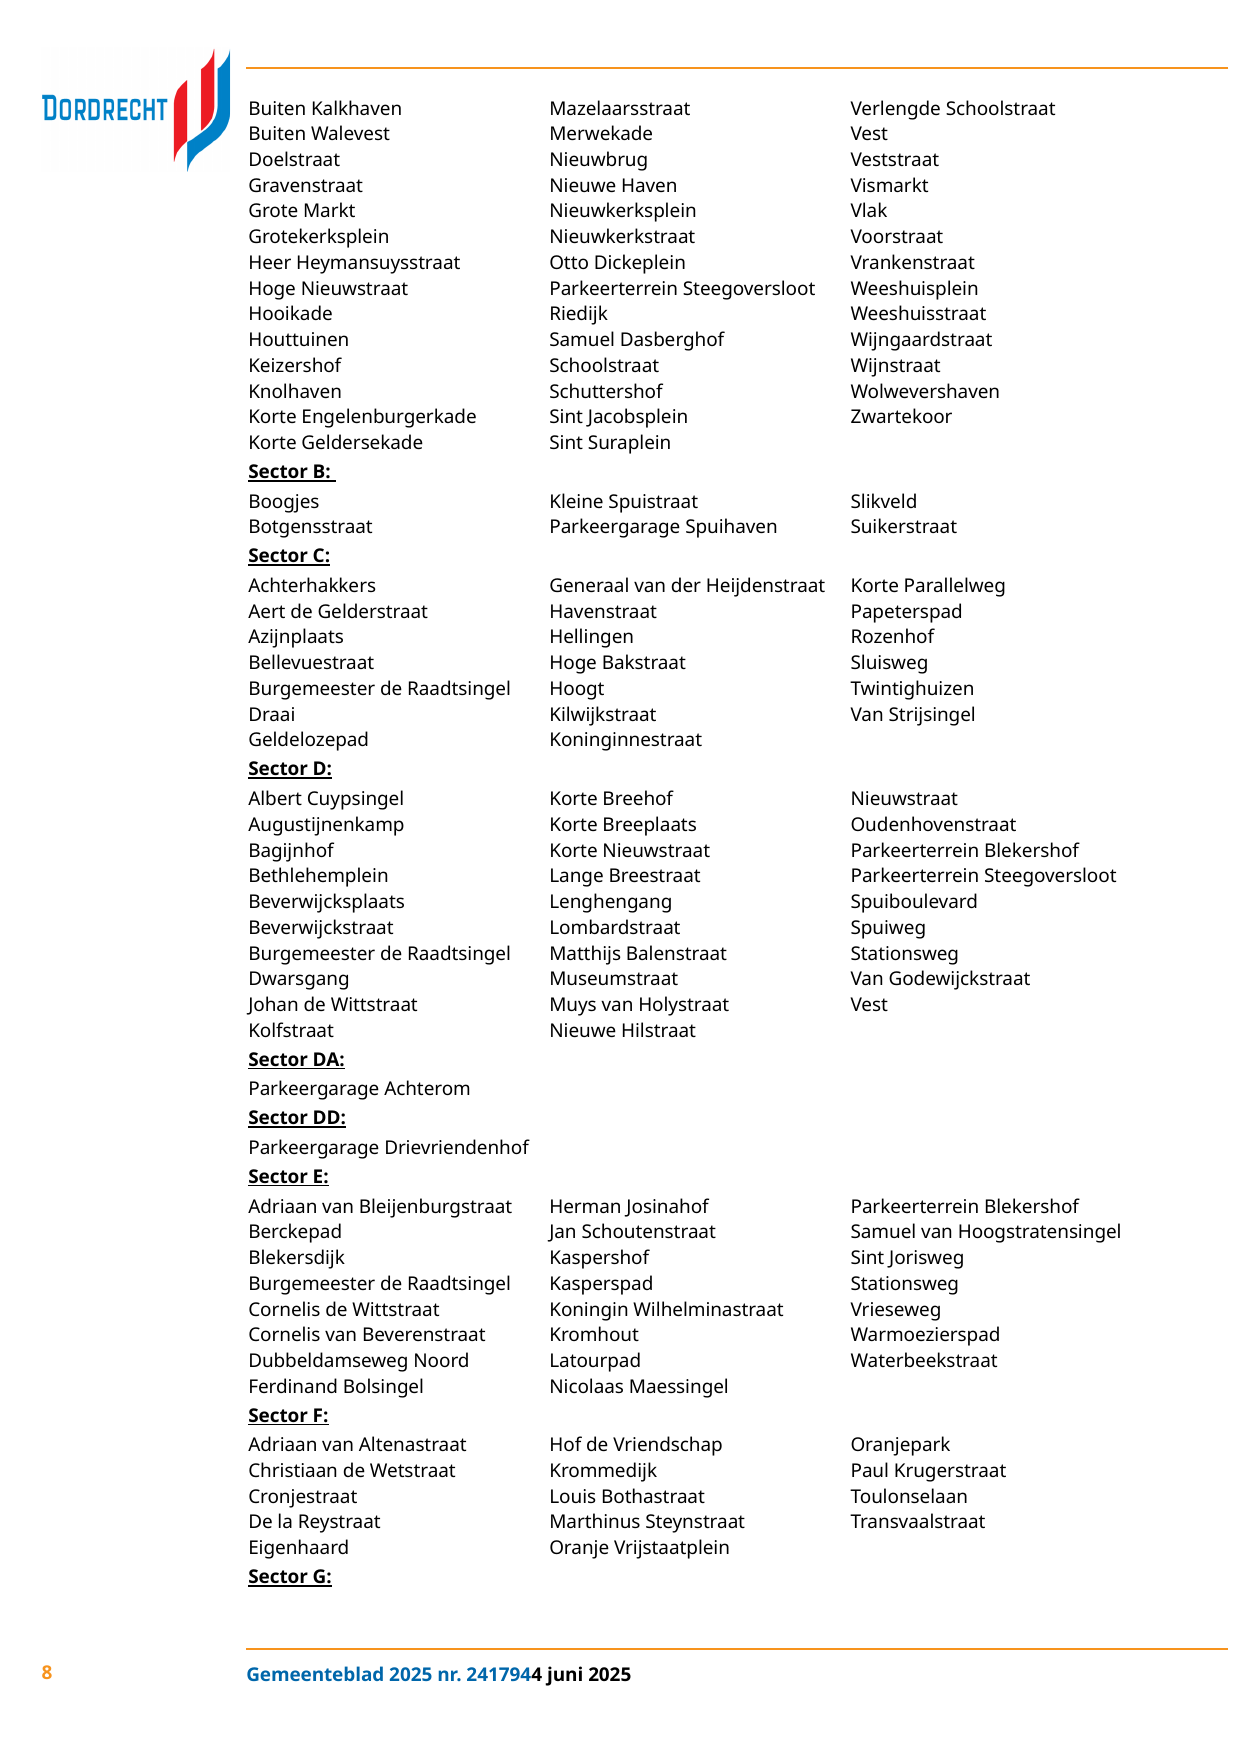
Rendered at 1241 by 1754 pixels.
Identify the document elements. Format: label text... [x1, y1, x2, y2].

table_cell Zwartekoor [850, 404, 1152, 429]
table_cell Papeterspad [850, 598, 1152, 624]
table_cell Vrankenstraat [850, 249, 1152, 275]
table_header Parkeergarage Drievriendenhof [248, 1134, 1152, 1160]
table_cell Toulonselaan [850, 1483, 1152, 1509]
table_cell Ferdinand Bolsingel [248, 1373, 549, 1399]
table_header Oranjepark [850, 1432, 1152, 1457]
text Sector D: [248, 756, 1152, 781]
table_cell Dubbeldamseweg Noord [248, 1347, 549, 1373]
text Sector F: [248, 1402, 1152, 1428]
table_cell Buiten Kalkhaven [248, 95, 549, 121]
table_cell Lombardstraat [549, 914, 850, 940]
table_cell Burgemeester de Raadtsingel [248, 675, 549, 701]
table_cell Draai [248, 701, 549, 727]
table_cell Houttuinen [248, 326, 549, 352]
table_cell Augustijnenkamp [248, 811, 549, 837]
table_cell Nieuwe Hilstraat [549, 1017, 850, 1043]
table_cell Bethlehemplein [248, 863, 549, 888]
table_header Adriaan van Bleijenburgstraat [248, 1193, 549, 1218]
table_cell Heer Heymansuysstraat [248, 249, 549, 275]
table_cell Burgemeester de Raadtsingel [248, 1270, 549, 1296]
table_cell Spuiweg [850, 914, 1152, 940]
table_cell Hellingen [549, 624, 850, 649]
table_cell Cronjestraat [248, 1483, 549, 1509]
table_cell Voorstraat [850, 224, 1152, 249]
table_cell [850, 1535, 1152, 1560]
table_cell Matthijs Balenstraat [549, 940, 850, 965]
table_cell Bellevuestraat [248, 650, 549, 675]
table_cell Blekersdijk [248, 1244, 549, 1270]
table_cell Nieuwe Haven [549, 172, 850, 198]
table_cell Wijnstraat [850, 352, 1152, 378]
table_cell Oudenhovenstraat [850, 811, 1152, 837]
table_cell Stationsweg [850, 1270, 1152, 1296]
table_cell Louis Bothastraat [549, 1483, 850, 1509]
table_cell Beverwijckstraat [248, 914, 549, 940]
text Sector DD: [248, 1104, 1152, 1130]
table_cell [850, 1373, 1152, 1399]
table_header Albert Cuypsingel [248, 785, 549, 811]
table_cell Riedijk [549, 301, 850, 326]
table_cell Vlak [850, 198, 1152, 223]
table_cell Eigenhaard [248, 1535, 549, 1560]
table_cell Stationsweg [850, 940, 1152, 965]
table_cell Schoolstraat [549, 352, 850, 378]
table_header Nieuwstraat [850, 785, 1152, 811]
table_header Achterhakkers [248, 572, 549, 598]
table_cell Azijnplaats [248, 624, 549, 649]
table_cell Spuiboulevard [850, 888, 1152, 914]
text Sector B: [248, 458, 1152, 484]
table_header Korte Parallelweg [850, 572, 1152, 598]
table_cell Nicolaas Maessingel [549, 1373, 850, 1399]
table_cell Lange Breestraat [549, 863, 850, 888]
table_cell Jan Schoutenstraat [549, 1219, 850, 1244]
table_cell Sint Suraplein [549, 429, 850, 455]
table_cell Dwarsgang [248, 965, 549, 991]
table_cell Grote Markt [248, 198, 549, 223]
table_cell Krommedijk [549, 1457, 850, 1483]
table_cell Wijngaardstraat [850, 326, 1152, 352]
table_cell Museumstraat [549, 965, 850, 991]
table_cell Botgensstraat [248, 514, 549, 539]
table_cell Hooikade [248, 301, 549, 326]
table_cell Van Strijsingel [850, 701, 1152, 727]
table_cell Kilwijkstraat [549, 701, 850, 727]
table_cell Christiaan de Wetstraat [248, 1457, 549, 1483]
table_cell Gravenstraat [248, 172, 549, 198]
table_cell Kasperspad [549, 1270, 850, 1296]
table_cell [850, 429, 1152, 455]
table_cell Sluisweg [850, 650, 1152, 675]
table_cell Verlengde Schoolstraat [850, 95, 1152, 121]
table_cell Hoogt [549, 675, 850, 701]
table_cell Berckepad [248, 1219, 549, 1244]
table_cell Hoge Bakstraat [549, 650, 850, 675]
table_cell Doelstraat [248, 146, 549, 172]
table_cell Vest [850, 121, 1152, 146]
table_cell Warmoezierspad [850, 1321, 1152, 1347]
table_header Slikveld [850, 488, 1152, 514]
table_header Kleine Spuistraat [549, 488, 850, 514]
table_cell Lenghengang [549, 888, 850, 914]
table_cell Muys van Holystraat [549, 991, 850, 1017]
table_cell Keizershof [248, 352, 549, 378]
table_cell Waterbeekstraat [850, 1347, 1152, 1373]
table_cell Vismarkt [850, 172, 1152, 198]
table_cell Kaspershof [549, 1244, 850, 1270]
table_cell Twintighuizen [850, 675, 1152, 701]
table_cell Marthinus Steynstraat [549, 1509, 850, 1534]
table_cell Oranje Vrijstaatplein [549, 1535, 850, 1560]
table_cell Schuttershof [549, 378, 850, 403]
table_cell Suikerstraat [850, 514, 1152, 539]
table_header Parkeergarage Achterom [248, 1076, 1152, 1101]
table_cell Cornelis van Beverenstraat [248, 1321, 549, 1347]
picture [41, 47, 231, 172]
text Sector G: [248, 1563, 1152, 1589]
table_cell Latourpad [549, 1347, 850, 1373]
table_cell Havenstraat [549, 598, 850, 624]
table_cell Sint Jorisweg [850, 1244, 1152, 1270]
text Sector C: [248, 543, 1152, 568]
table_cell Van Godewijckstraat [850, 965, 1152, 991]
table_cell Aert de Gelderstraat [248, 598, 549, 624]
table_cell Korte Geldersekade [248, 429, 549, 455]
table_cell Veststraat [850, 146, 1152, 172]
table_cell Nieuwbrug [549, 146, 850, 172]
table_cell Korte Nieuwstraat [549, 837, 850, 862]
table_header Hof de Vriendschap [549, 1432, 850, 1457]
text Sector E: [248, 1163, 1152, 1189]
table_cell Bagijnhof [248, 837, 549, 862]
table_cell Parkeergarage Spuihaven [549, 514, 850, 539]
table_cell Rozenhof [850, 624, 1152, 649]
table_cell Merwekade [549, 121, 850, 146]
table_cell Johan de Wittstraat [248, 991, 549, 1017]
table_header Korte Breehof [549, 785, 850, 811]
table_cell Nieuwkerksplein [549, 198, 850, 223]
table_cell Weeshuisplein [850, 275, 1152, 301]
table_cell Koningin Wilhelminastraat [549, 1296, 850, 1321]
table_header Adriaan van Altenastraat [248, 1432, 549, 1457]
table_cell Korte Engelenburgerkade [248, 404, 549, 429]
table_cell Geldelozepad [248, 727, 549, 752]
table_cell Samuel van Hoogstratensingel [850, 1219, 1152, 1244]
table_cell Hoge Nieuwstraat [248, 275, 549, 301]
table_cell Cornelis de Wittstraat [248, 1296, 549, 1321]
table_cell Otto Dickeplein [549, 249, 850, 275]
table_cell Kolfstraat [248, 1017, 549, 1043]
table_cell Weeshuisstraat [850, 301, 1152, 326]
table_cell De la Reystraat [248, 1509, 549, 1534]
table_cell Burgemeester de Raadtsingel [248, 940, 549, 965]
table_header Herman Josinahof [549, 1193, 850, 1218]
table_header Parkeerterrein Blekershof [850, 1193, 1152, 1218]
table_cell Transvaalstraat [850, 1509, 1152, 1534]
table_cell Grotekerksplein [248, 224, 549, 249]
table_cell Knolhaven [248, 378, 549, 403]
table_cell Samuel Dasberghof [549, 326, 850, 352]
table_cell Paul Krugerstraat [850, 1457, 1152, 1483]
table_cell Parkeerterrein Blekershof [850, 837, 1152, 862]
table_header Generaal van der Heijdenstraat [549, 572, 850, 598]
table_cell Sint Jacobsplein [549, 404, 850, 429]
table_cell Vrieseweg [850, 1296, 1152, 1321]
table_cell [850, 1017, 1152, 1043]
text Sector DA: [248, 1046, 1152, 1072]
table_cell Beverwijcksplaats [248, 888, 549, 914]
table_cell Vest [850, 991, 1152, 1017]
table_cell Mazelaarsstraat [549, 95, 850, 121]
table_cell [850, 727, 1152, 752]
table_cell Koninginnestraat [549, 727, 850, 752]
table_cell Parkeerterrein Steegoversloot [850, 863, 1152, 888]
table_header Boogjes [248, 488, 549, 514]
table_cell Buiten Walevest [248, 121, 549, 146]
table_cell Nieuwkerkstraat [549, 224, 850, 249]
table_cell Korte Breeplaats [549, 811, 850, 837]
table_cell Wolwevershaven [850, 378, 1152, 403]
table_cell Kromhout [549, 1321, 850, 1347]
table_cell Parkeerterrein Steegoversloot [549, 275, 850, 301]
